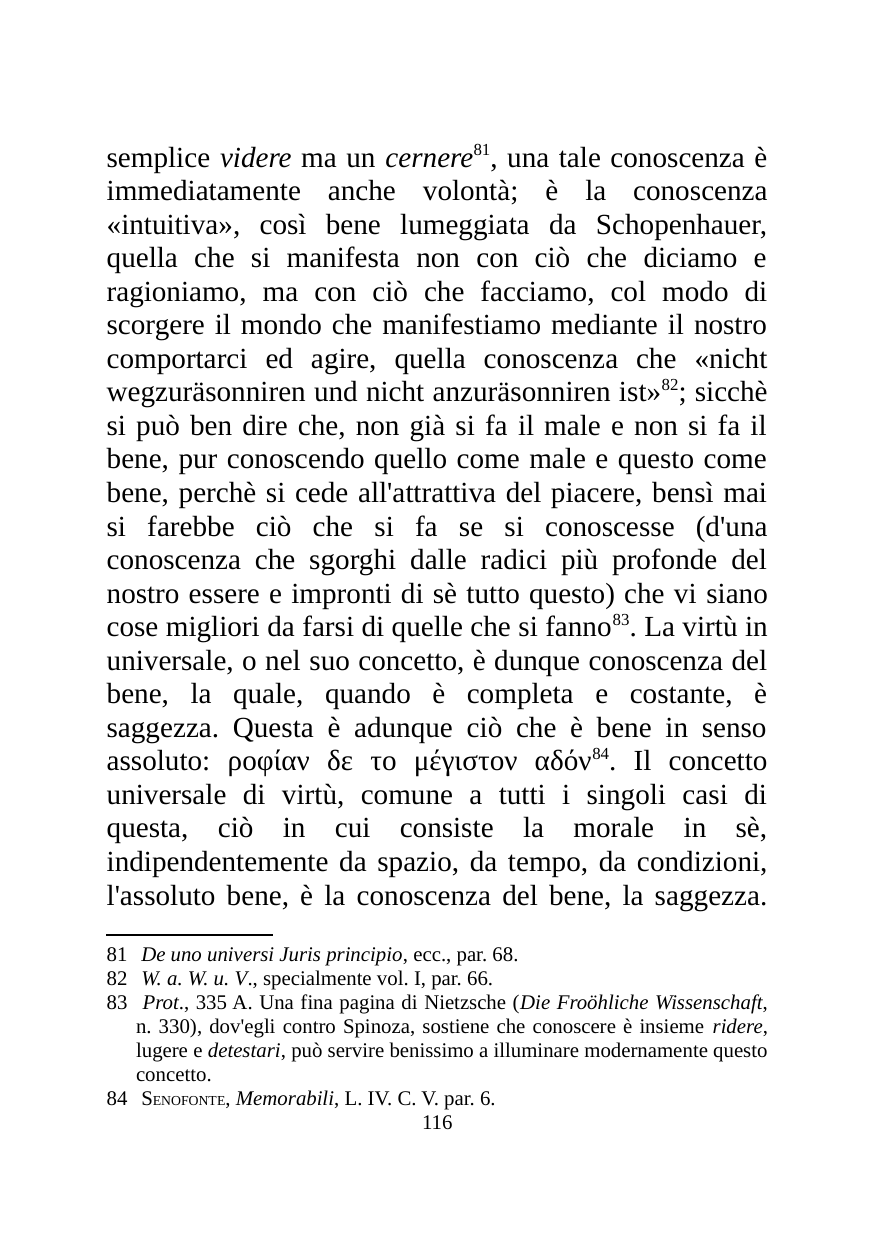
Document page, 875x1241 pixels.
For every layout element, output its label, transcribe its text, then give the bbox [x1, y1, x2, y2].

text Prot., 335 A. Una fina pagina di Nietzsche (Die Froöhliche Wissenschaft, n. 330), dov'egli contro Spinoza, sostiene che conoscere è insieme ridere, lugere e detestari, può servire benissimo a illuminare modernamente questo concetto. [106, 989, 768, 1086]
text semplice videre ma un cernere, una tale conoscenza è immediatamente anche volontà; è la conoscenza «intuitiva», così bene lumeggiata da Schopenhauer, quella che si manifesta non con ciò che diciamo e ragioniamo, ma con ciò che facciamo, col modo di scorgere il mondo che manifestiamo mediante il nostro comportarci ed agire, quella conoscenza che «nicht wegzuräsonniren und nicht anzuräsonniren ist»; sicchè si può ben dire che, non già si fa il male e non si fa il bene, pur conoscendo quello come male e questo come bene, perchè si cede all'attrattiva del piacere, bensì mai si farebbe ciò che si fa se si conoscesse (d'una conoscenza che sgorghi dalle radici più profonde del nostro essere e impronti di sè tutto questo) che vi siano cose migliori da farsi di quelle che si fanno. La virtù in universale, o nel suo concetto, è dunque conoscenza del bene, la quale, quando è completa e costante, è saggezza. Questa è adunque ciò che è bene in senso assoluto: ροφίαν δε το μέγιστον αδόν. Il concetto universale di virtù, comune a tutti i singoli casi di questa, ciò in cui consiste la morale in sè, indipendentemente da spazio, da tempo, da condizioni, l'assoluto bene, è la conoscenza del bene, la saggezza. [106, 140, 768, 911]
text Senofonte, Memorabili, L. IV. C. V. par. 6. [106, 1086, 768, 1110]
text De uno universi Juris principio, ecc., par. 68. [106, 941, 768, 966]
text W. a. W. u. V., specialmente vol. I, par. 66. [106, 966, 768, 989]
